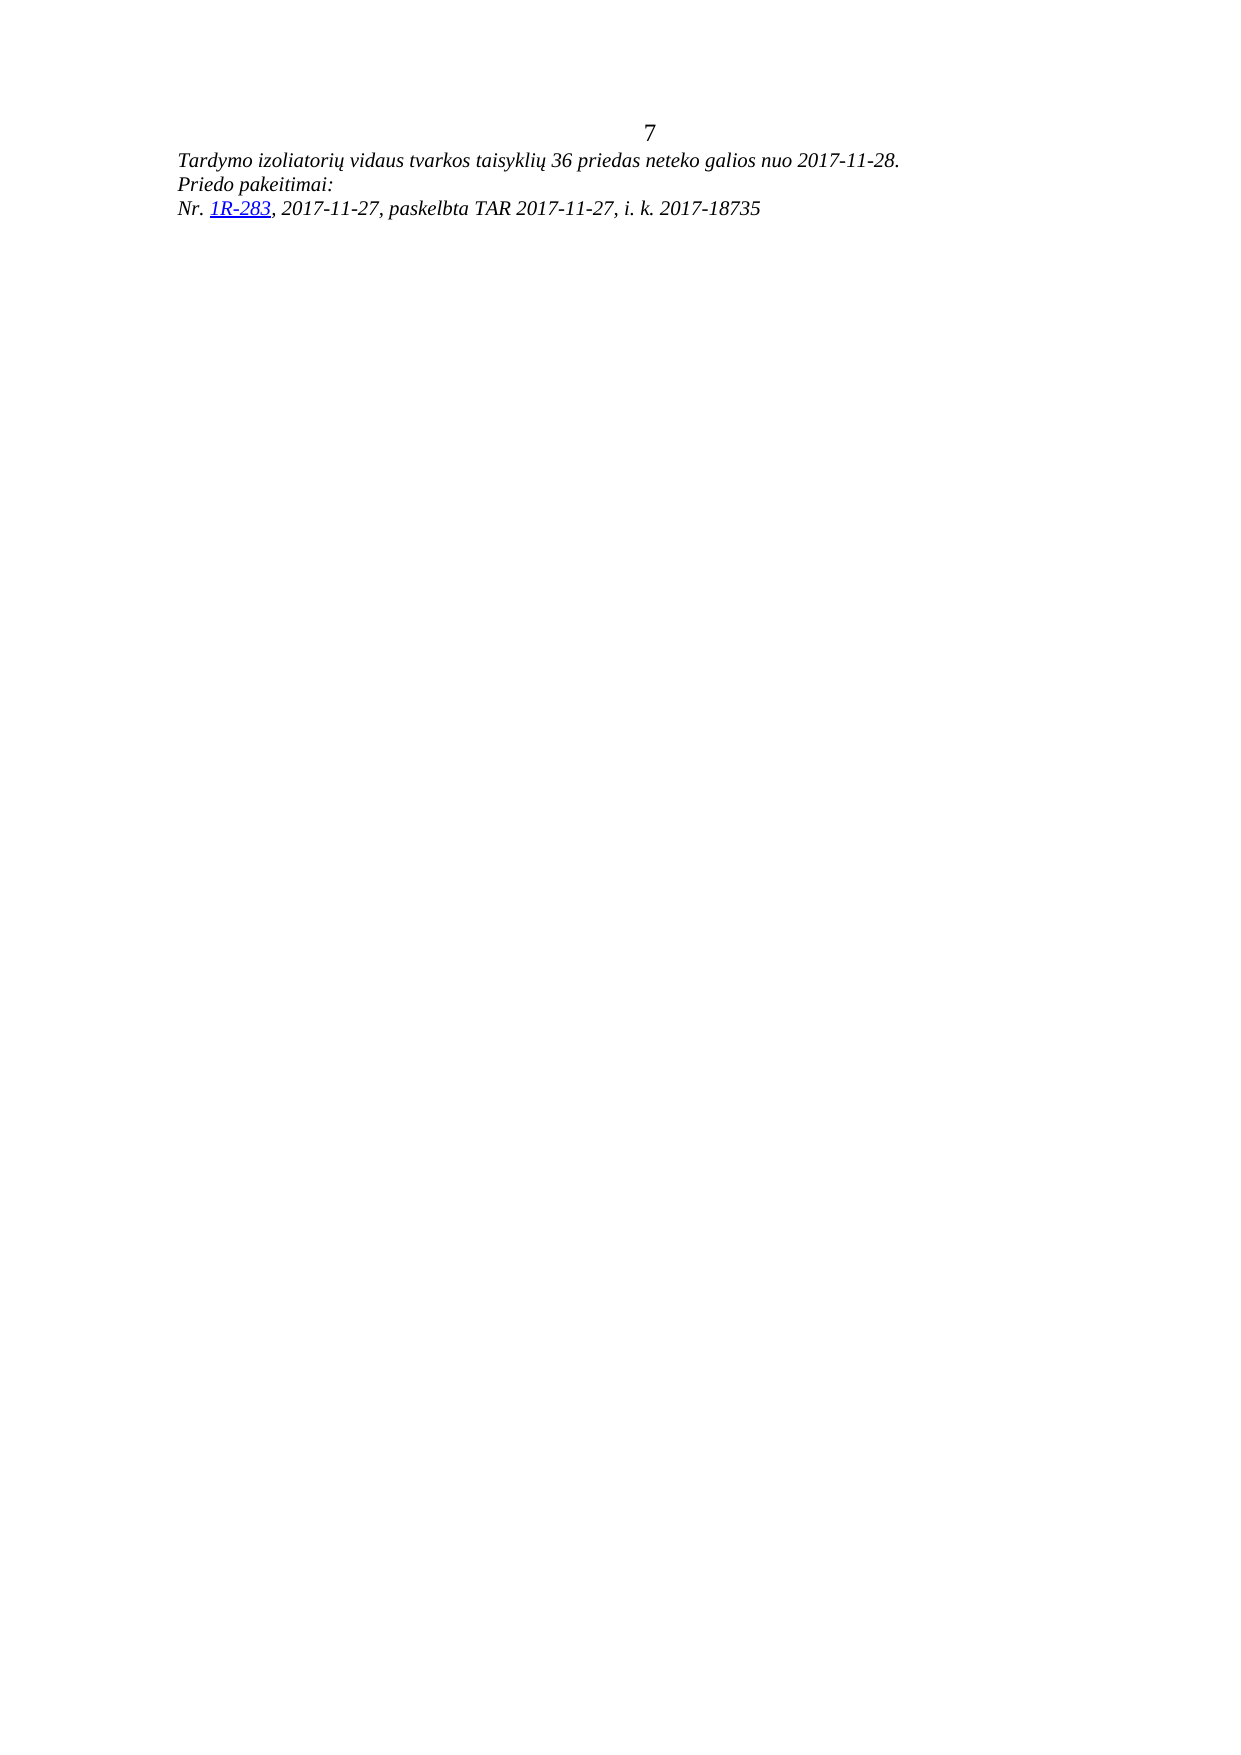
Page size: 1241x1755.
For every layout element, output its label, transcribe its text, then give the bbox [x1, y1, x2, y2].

text Nr. 1R-283, 2017-11-27, paskelbta TAR 2017-11-27, i. k. 2017-18735 [177, 196, 1122, 220]
text Priedo pakeitimai: [177, 172, 1122, 196]
text Tardymo izoliatorių vidaus tvarkos taisyklių 36 priedas neteko galios nuo 2017-11-28. [177, 148, 1122, 172]
